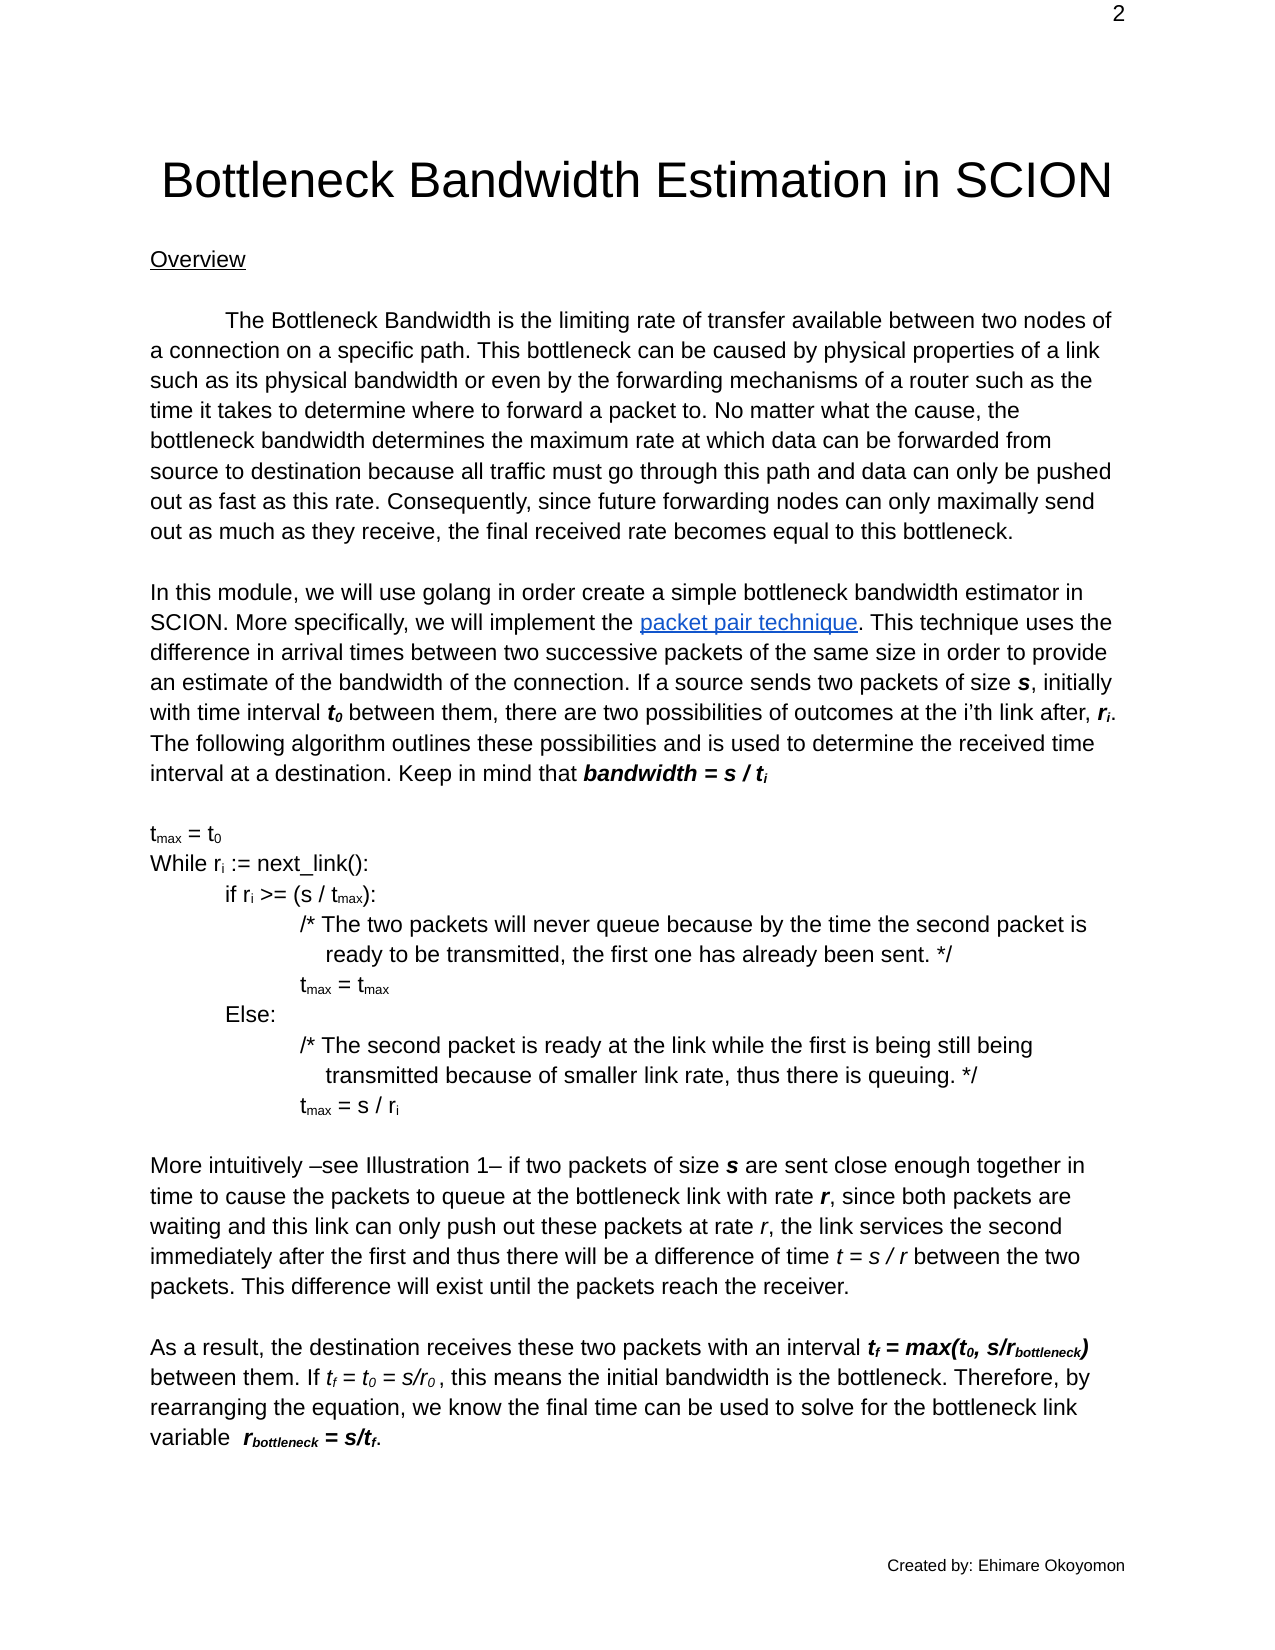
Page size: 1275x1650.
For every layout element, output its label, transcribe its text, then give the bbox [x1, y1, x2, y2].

text Bottleneck Bandwidth Estimation in SCION [150, 150, 1125, 207]
text While ri := next_link(): [150, 850, 1125, 877]
text tmax = t0 [150, 820, 1125, 847]
text Overview [150, 246, 1125, 273]
text As a result, the destination receives these two packets with an interval tf = max(t0, s/rbottleneck) between them. If tf = t0 = s/r0 , this means the initial bandwidth is the bottleneck. Therefore, by rearranging the equation, we know the final time can be used to solve for the bottleneck link variable rbottleneck = s/tf. [150, 1334, 1125, 1451]
text The Bottleneck Bandwidth is the limiting rate of transfer available between two nodes of a connection on a specific path. This bottleneck can be caused by physical properties of a link such as its physical bandwidth or even by the forwarding mechanisms of a router such as the time it takes to determine where to forward a packet to. No matter what the cause, the bottleneck bandwidth determines the maximum rate at which data can be forwarded from source to destination because all traffic must go through this path and data can only be pushed out as fast as this rate. Consequently, since future forwarding nodes can only maximally send out as much as they receive, the final received rate becomes equal to this bottleneck. [150, 307, 1125, 544]
text /* The two packets will never queue because by the time the second packet is ready to be transmitted, the first one has already been sent. */ tmax = tmax [300, 911, 1125, 998]
text In this module, we will use golang in order create a simple bottleneck bandwidth estimator in SCION. More specifically, we will implement the packet pair technique. This technique uses the difference in arrival times between two successive packets of the same size in order to provide an estimate of the bandwidth of the connection. If a source sends two packets of size s, initially with time interval t0 between them, there are two possibilities of outcomes at the i’th link after, ri. The following algorithm outlines these possibilities and is used to determine the received time interval at a destination. Keep in mind that bandwidth = s / ti [150, 578, 1125, 786]
text More intuitively –see Illustration 1– if two packets of size s are sent close enough together in time to cause the packets to queue at the bottleneck link with rate r, since both packets are waiting and this link can only push out these packets at rate r, the link services the second immediately after the first and thus there will be a difference of time t = s / r between the two packets. This difference will exist until the packets reach the receiver. [150, 1152, 1125, 1300]
text Else: [150, 1001, 1125, 1028]
text /* The second packet is ready at the link while the first is being still being transmitted because of smaller link rate, thus there is queuing. */ tmax = s / ri [300, 1032, 1125, 1118]
text if ri >= (s / tmax): [150, 881, 1125, 907]
